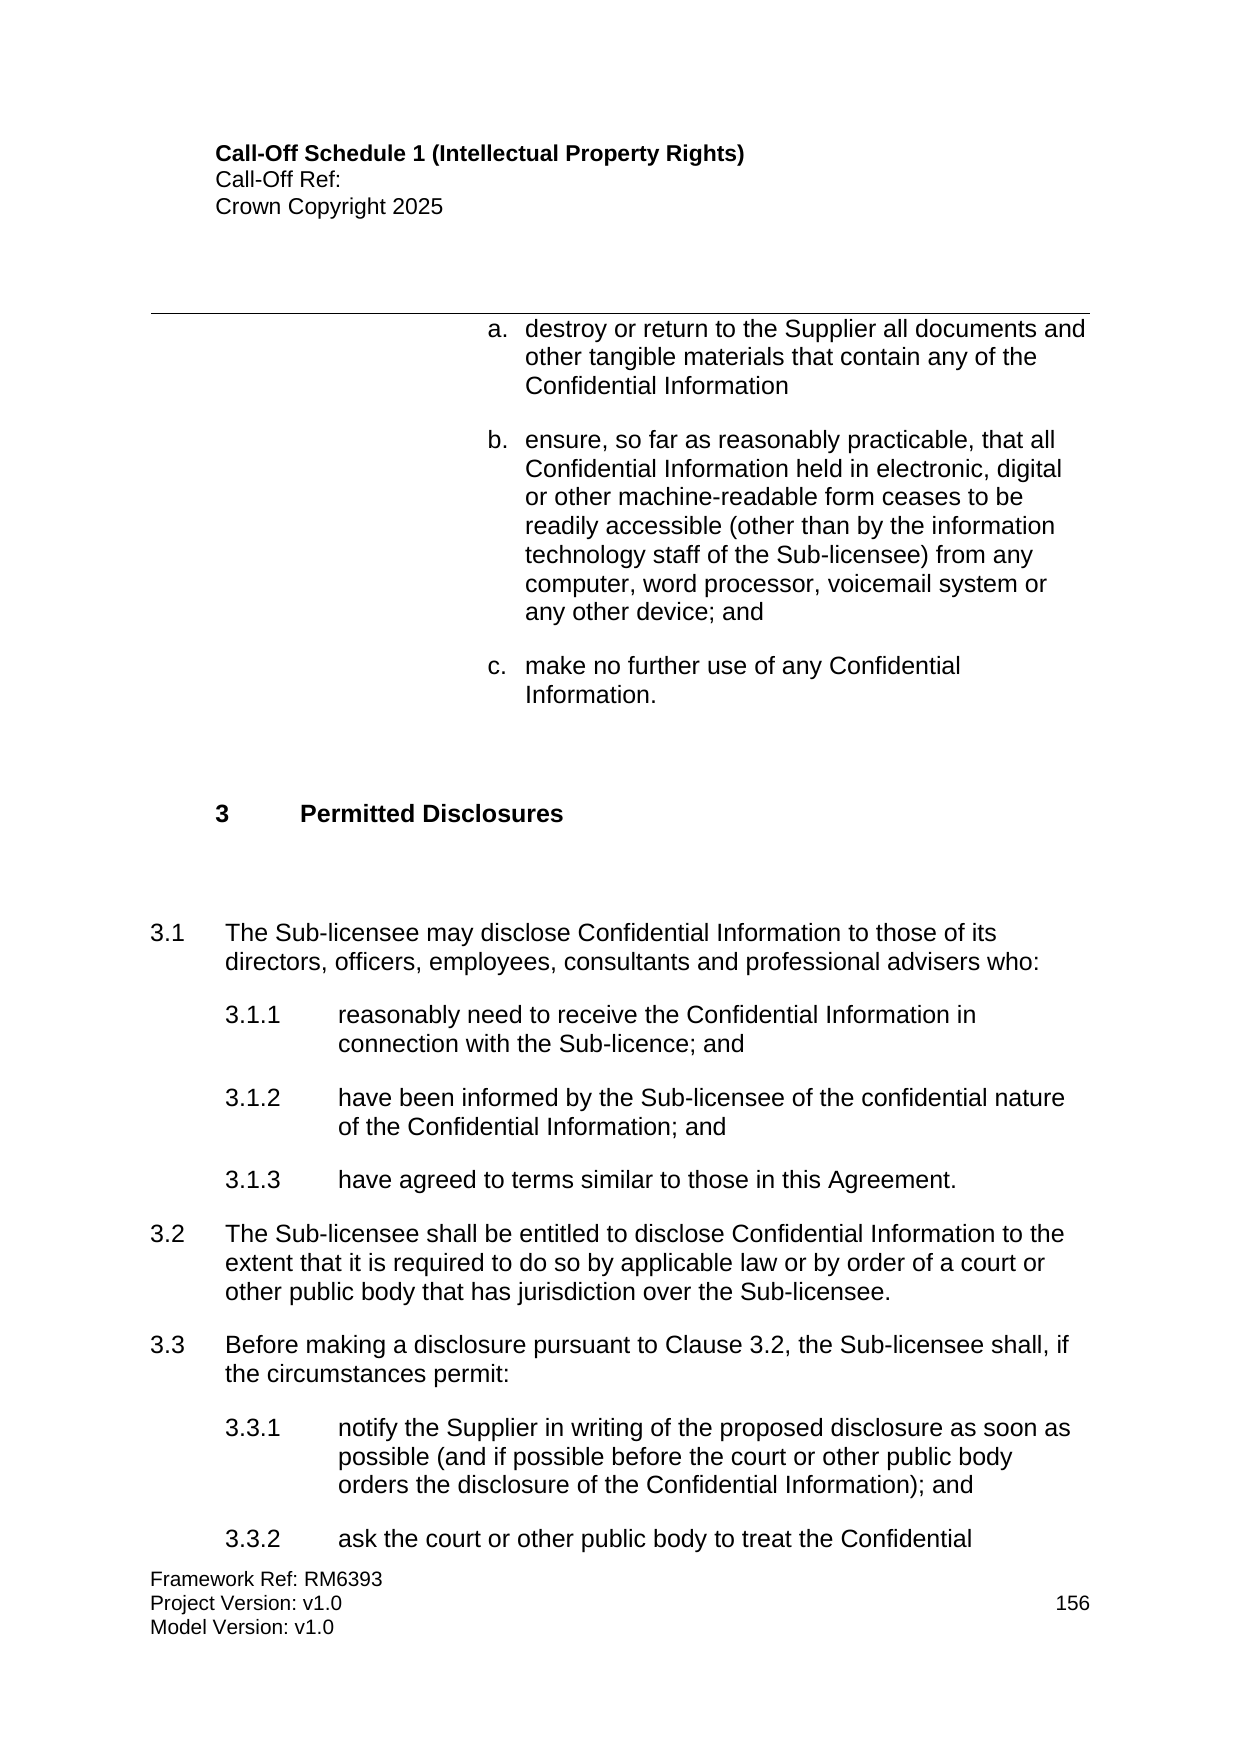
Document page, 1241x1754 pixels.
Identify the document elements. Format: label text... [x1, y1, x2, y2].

list ask the court or other public body to treat the Confidential [225, 1524, 1090, 1553]
list The Sub-licensee shall be entitled to disclose Confidential Information to the extent that it is required to do so by applicable law or by order of a court or other public body that has jurisdiction over the Sub-licensee. [150, 1219, 1090, 1306]
list ensure, so far as reasonably practicable, that all Confidential Information held in electronic, digital or other machine-readable form ceases to be readily accessible (other than by the information technology staff of the Sub-licensee) from any computer, word processor, voicemail system or any other device; and [487, 425, 1090, 626]
list have been informed by the Sub-licensee of the confidential nature of the Confidential Information; and [225, 1083, 1090, 1141]
list Before making a disclosure pursuant to Clause 3.2, the Sub-licensee shall, if the circumstances permit: [150, 1331, 1090, 1388]
list have agreed to terms similar to those in this Agreement. [225, 1166, 1090, 1194]
list make no further use of any Confidential Information. [487, 651, 1090, 708]
list reasonably need to receive the Confidential Information in connection with the Sub-licence; and [225, 1001, 1090, 1058]
list notify the Supplier in writing of the proposed disclosure as soon as possible (and if possible before the court or other public body orders the disclosure of the Confidential Information); and [225, 1413, 1090, 1499]
list Permitted Disclosures [151, 735, 1089, 892]
list destroy or return to the Supplier all documents and other tangible materials that contain any of the Confidential Information [487, 313, 1090, 400]
list The Sub-licensee may disclose Confidential Information to those of its directors, officers, employees, consultants and professional advisers who: [150, 918, 1090, 976]
